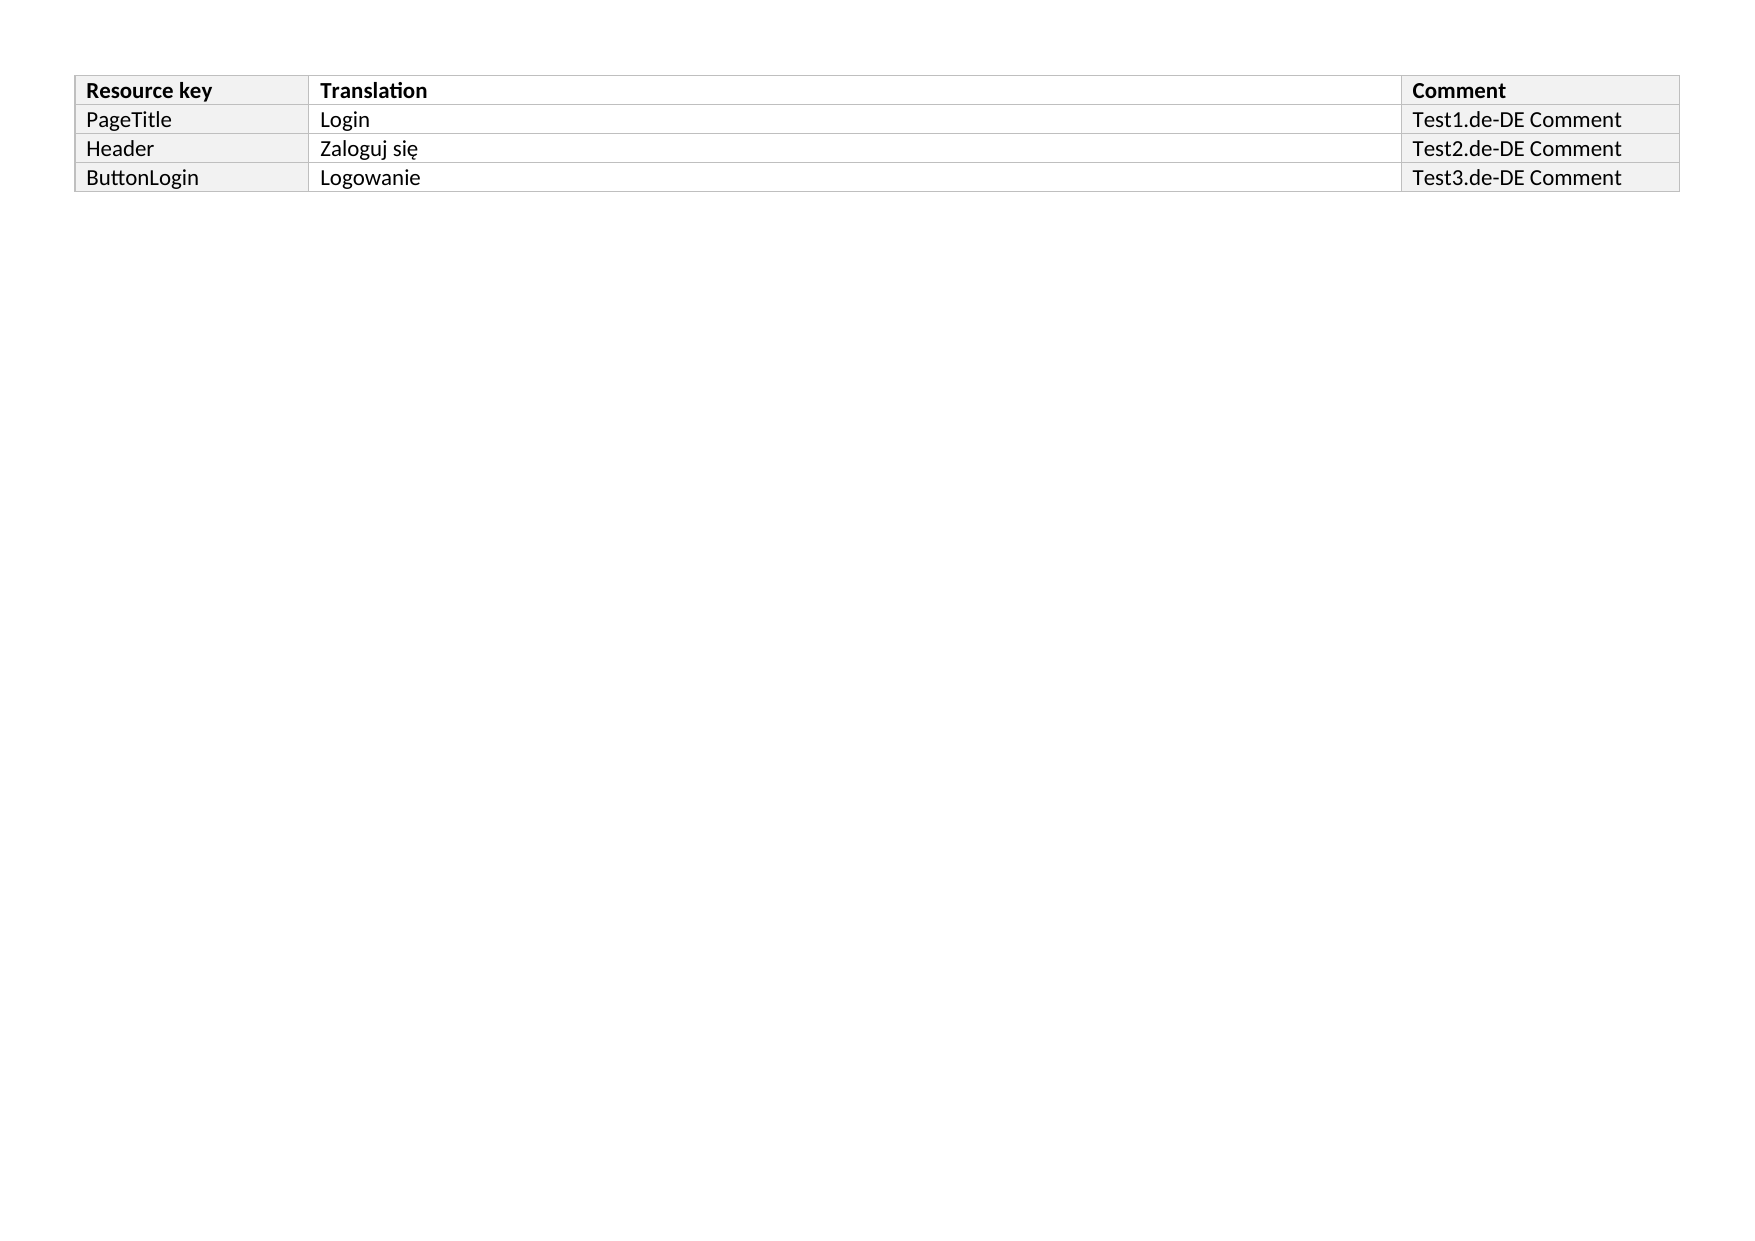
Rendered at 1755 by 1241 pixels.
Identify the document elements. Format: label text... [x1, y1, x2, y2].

table_cell Test3.de-DE Comment [1402, 163, 1679, 191]
table_cell PageTitle [76, 105, 308, 133]
table_cell Login [309, 105, 1401, 133]
table_cell Test1.de-DE Comment [1402, 105, 1679, 133]
table_header Translation [309, 76, 1401, 104]
table_cell Logowanie [309, 163, 1401, 191]
table_cell ButtonLogin [76, 163, 308, 191]
table_header Resource key [76, 76, 308, 104]
table_cell Zaloguj się [309, 134, 1401, 162]
table_cell Header [76, 134, 308, 162]
table_cell Test2.de-DE Comment [1402, 134, 1679, 162]
table_header Comment [1402, 76, 1679, 104]
